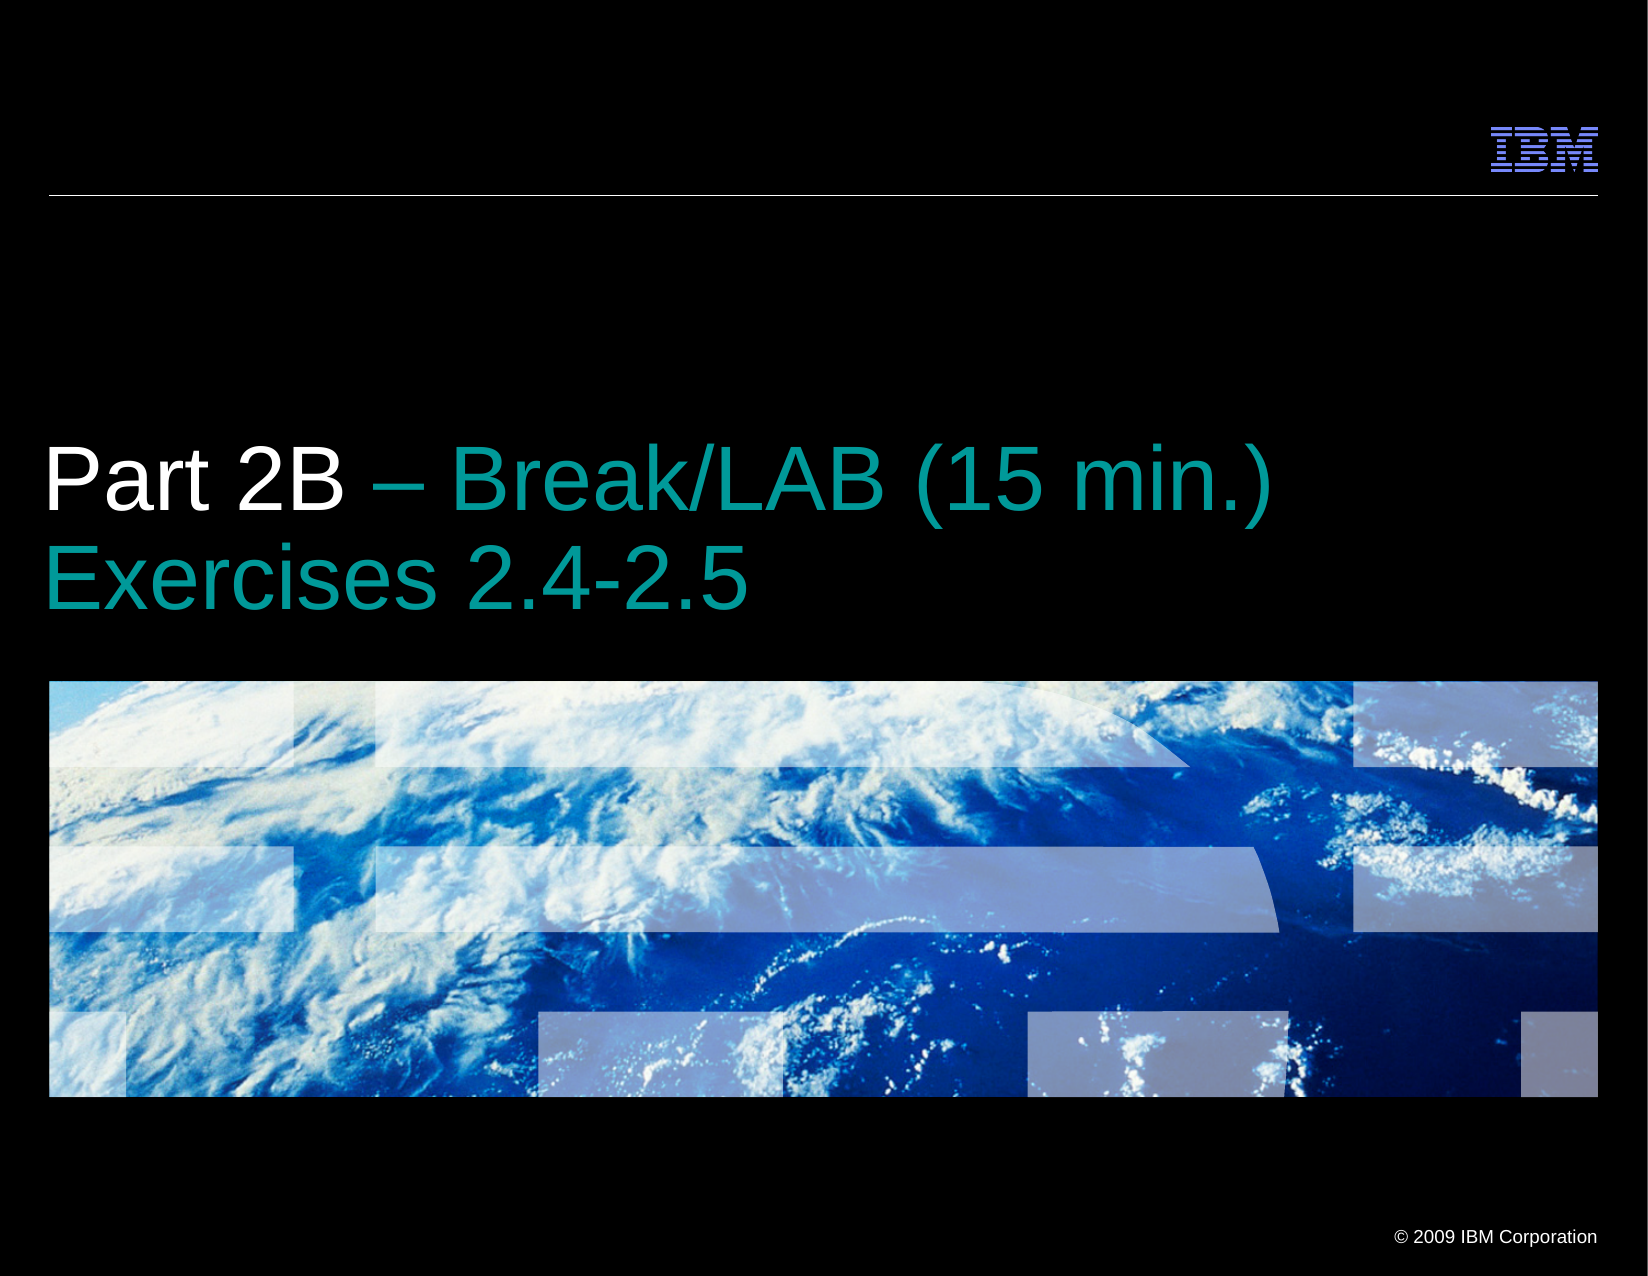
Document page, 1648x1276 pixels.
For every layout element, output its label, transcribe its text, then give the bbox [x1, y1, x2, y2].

picture [49, 681, 1598, 1097]
picture [1491, 127, 1598, 172]
title Part 2B – Break/LAB (15 min.) Exercises 2.4-2.5 [25, 263, 1598, 638]
